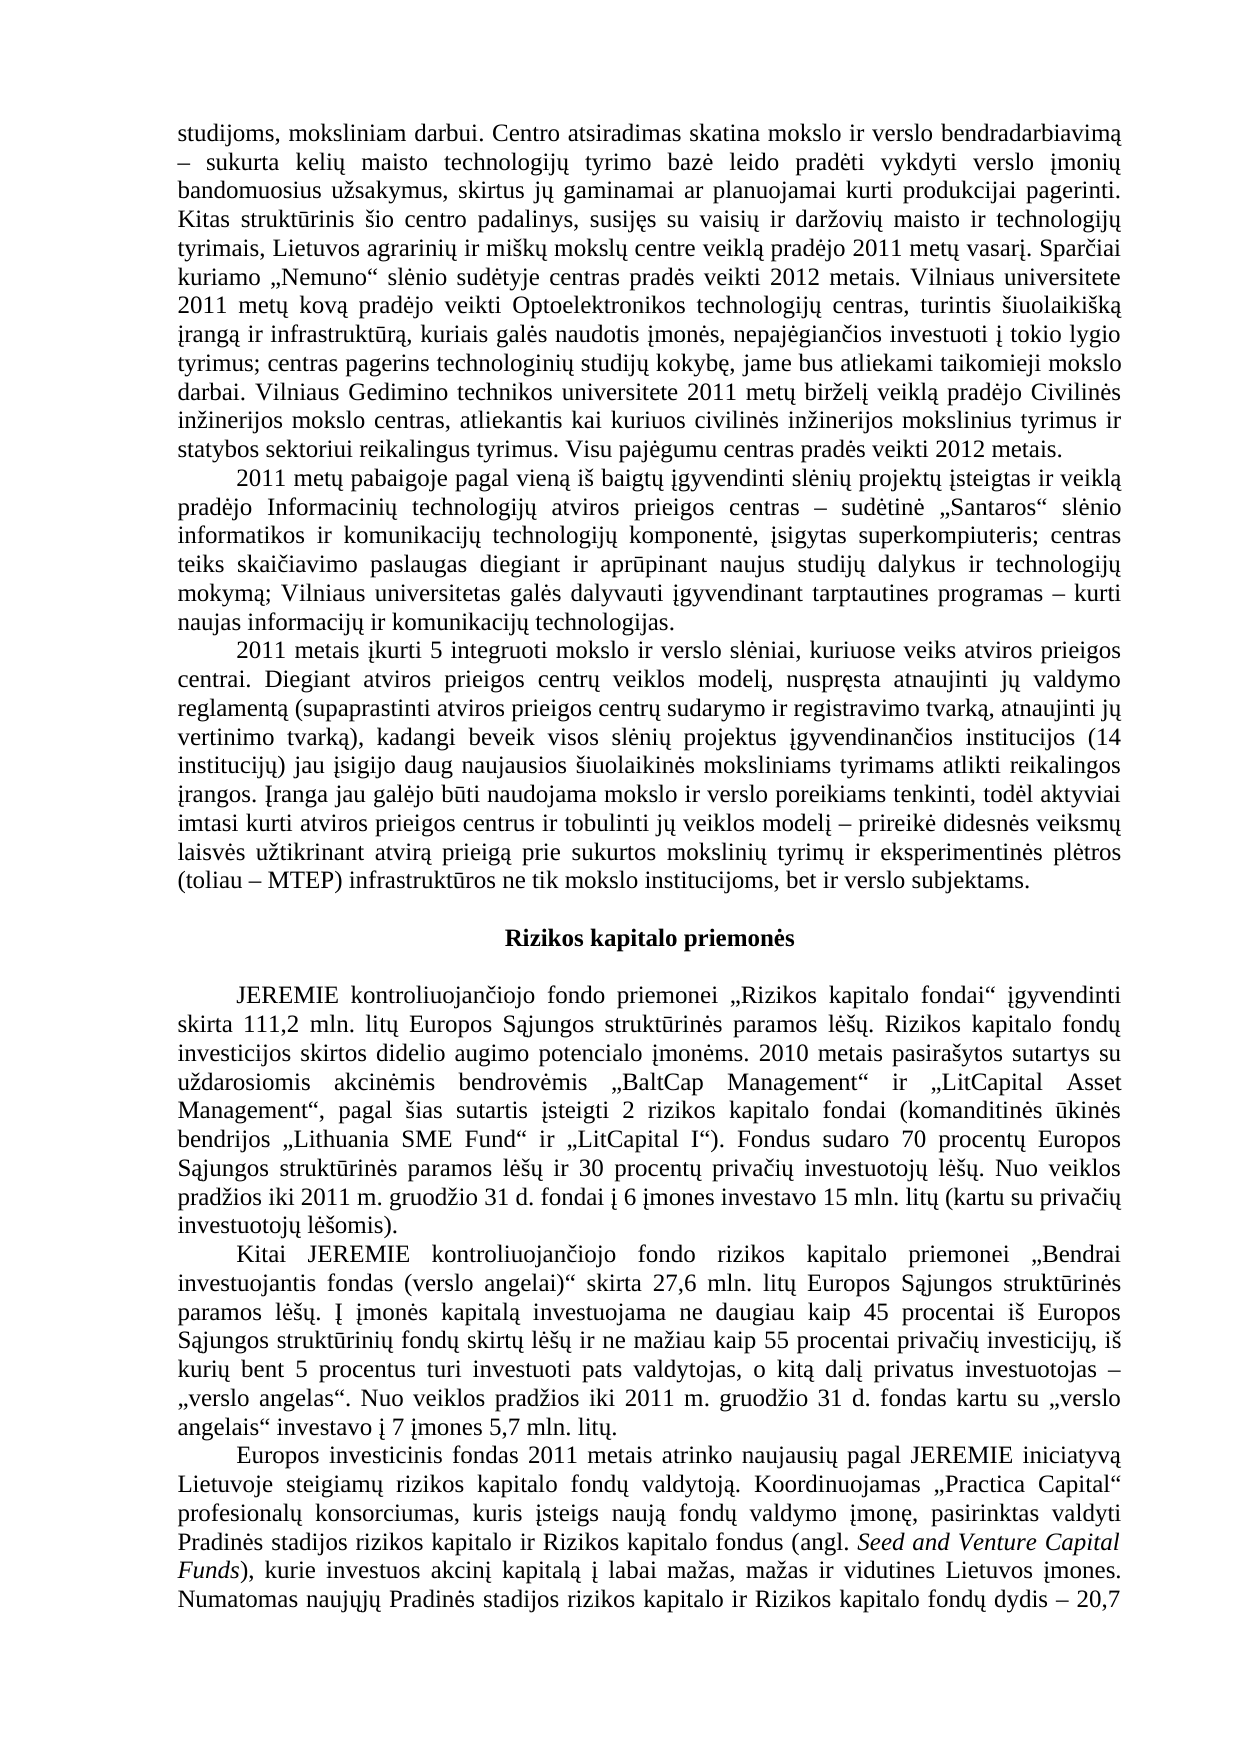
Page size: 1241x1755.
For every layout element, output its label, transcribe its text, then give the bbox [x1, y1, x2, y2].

text JEREMIE kontroliuojančiojo fondo priemonei „Rizikos kapitalo fondai“ įgyvendinti skirta 111,2 mln. litų Europos Sąjungos struktūrinės paramos lėšų. Rizikos kapitalo fondų investicijos skirtos didelio augimo potencialo įmonėms. 2010 metais pasirašytos sutartys su uždarosiomis akcinėmis bendrovėmis „BaltCap Management“ ir „LitCapital Asset Management“, pagal šias sutartis įsteigti 2 rizikos kapitalo fondai (komanditinės ūkinės bendrijos „Lithuania SME Fund“ ir „LitCapital I“). Fondus sudaro 70 procentų Europos Sąjungos struktūrinės paramos lėšų ir 30 procentų privačių investuotojų lėšų. Nuo veiklos pradžios iki 2011 m. gruodžio 31 d. fondai į 6 įmones investavo 15 mln. litų (kartu su privačių investuotojų lėšomis). [177, 981, 1122, 1239]
text Kitai JEREMIE kontroliuojančiojo fondo rizikos kapitalo priemonei „Bendrai investuojantis fondas (verslo angelai)“ skirta 27,6 mln. litų Europos Sąjungos struktūrinės paramos lėšų. Į įmonės kapitalą investuojama ne daugiau kaip 45 procentai iš Europos Sąjungos struktūrinių fondų skirtų lėšų ir ne mažiau kaip 55 procentai privačių investicijų, iš kurių bent 5 procentus turi investuoti pats valdytojas, o kitą dalį privatus investuotojas – „verslo angelas“. Nuo veiklos pradžios iki 2011 m. gruodžio 31 d. fondas kartu su „verslo angelais“ investavo į 7 įmones 5,7 mln. litų. [177, 1239, 1122, 1441]
text 2011 metų pabaigoje pagal vieną iš baigtų įgyvendinti slėnių projektų įsteigtas ir veiklą pradėjo Informacinių technologijų atviros prieigos centras – sudėtinė „Santaros“ slėnio informatikos ir komunikacijų technologijų komponentė, įsigytas superkompiuteris; centras teiks skaičiavimo paslaugas diegiant ir aprūpinant naujus studijų dalykus ir technologijų mokymą; Vilniaus universitetas galės dalyvauti įgyvendinant tarptautines programas – kurti naujas informacijų ir komunikacijų technologijas. [177, 463, 1122, 636]
text studijoms, moksliniam darbui. Centro atsiradimas skatina mokslo ir verslo bendradarbiavimą – sukurta kelių maisto technologijų tyrimo bazė leido pradėti vykdyti verslo įmonių bandomuosius užsakymus, skirtus jų gaminamai ar planuojamai kurti produkcijai pagerinti. Kitas struktūrinis šio centro padalinys, susijęs su vaisių ir daržovių maisto ir technologijų tyrimais, Lietuvos agrarinių ir miškų mokslų centre veiklą pradėjo 2011 metų vasarį. Sparčiai kuriamo „Nemuno“ slėnio sudėtyje centras pradės veikti 2012 metais. Vilniaus universitete 2011 metų kovą pradėjo veikti Optoelektronikos technologijų centras, turintis šiuolaikišką įrangą ir infrastruktūrą, kuriais galės naudotis įmonės, nepajėgiančios investuoti į tokio lygio tyrimus; centras pagerins technologinių studijų kokybę, jame bus atliekami taikomieji mokslo darbai. Vilniaus Gedimino technikos universitete 2011 metų birželį veiklą pradėjo Civilinės inžinerijos mokslo centras, atliekantis kai kuriuos civilinės inžinerijos mokslinius tyrimus ir statybos sektoriui reikalingus tyrimus. Visu pajėgumu centras pradės veikti 2012 metais. [177, 118, 1122, 463]
text Europos investicinis fondas 2011 metais atrinko naujausių pagal JEREMIE iniciatyvą Lietuvoje steigiamų rizikos kapitalo fondų valdytoją. Koordinuojamas „Practica Capital“ profesionalų konsorciumas, kuris įsteigs naują fondų valdymo įmonę, pasirinktas valdyti Pradinės stadijos rizikos kapitalo ir Rizikos kapitalo fondus (angl. Seed and Venture Capital Funds), kurie investuos akcinį kapitalą į labai mažas, mažas ir vidutines Lietuvos įmones. Numatomas naujųjų Pradinės stadijos rizikos kapitalo ir Rizikos kapitalo fondų dydis – 20,7 [177, 1441, 1122, 1613]
text Rizikos kapitalo priemonės [177, 923, 1122, 952]
text 2011 metais įkurti 5 integruoti mokslo ir verslo slėniai, kuriuose veiks atviros prieigos centrai. Diegiant atviros prieigos centrų veiklos modelį, nuspręsta atnaujinti jų valdymo reglamentą (supaprastinti atviros prieigos centrų sudarymo ir registravimo tvarką, atnaujinti jų vertinimo tvarką), kadangi beveik visos slėnių projektus įgyvendinančios institucijos (14 institucijų) jau įsigijo daug naujausios šiuolaikinės moksliniams tyrimams atlikti reikalingos įrangos. Įranga jau galėjo būti naudojama mokslo ir verslo poreikiams tenkinti, todėl aktyviai imtasi kurti atviros prieigos centrus ir tobulinti jų veiklos modelį – prireikė didesnės veiksmų laisvės užtikrinant atvirą prieigą prie sukurtos mokslinių tyrimų ir eksperimentinės plėtros (toliau – MTEP) infrastruktūros ne tik mokslo institucijoms, bet ir verslo subjektams. [177, 636, 1122, 894]
